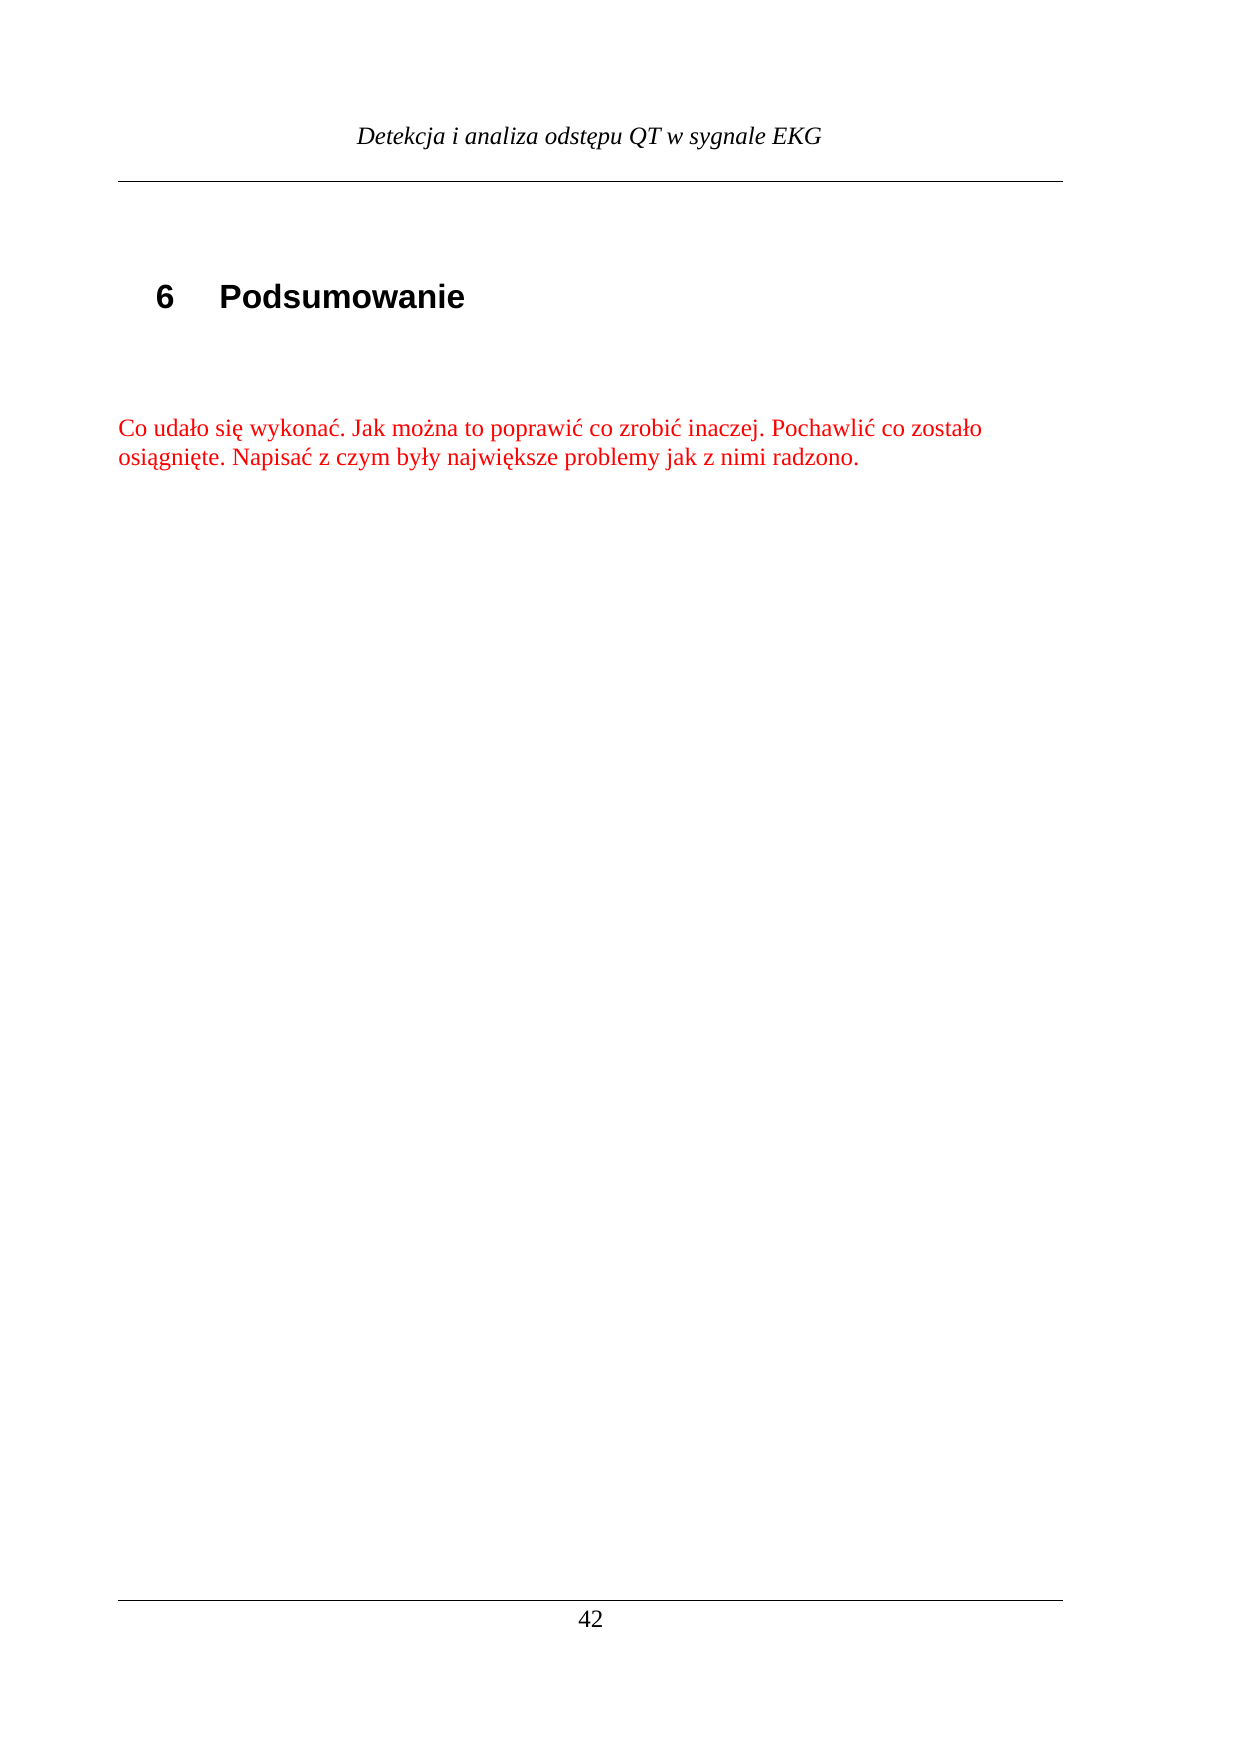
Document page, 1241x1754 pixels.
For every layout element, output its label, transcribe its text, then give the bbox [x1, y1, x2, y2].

subtitle Podsumowanie [156, 277, 1063, 316]
text Co udało się wykonać. Jak można to poprawić co zrobić inaczej. Pochawlić co zostało osiągnięte. Napisać z czym były największe problemy jak z nimi radzono. [118, 397, 1063, 471]
